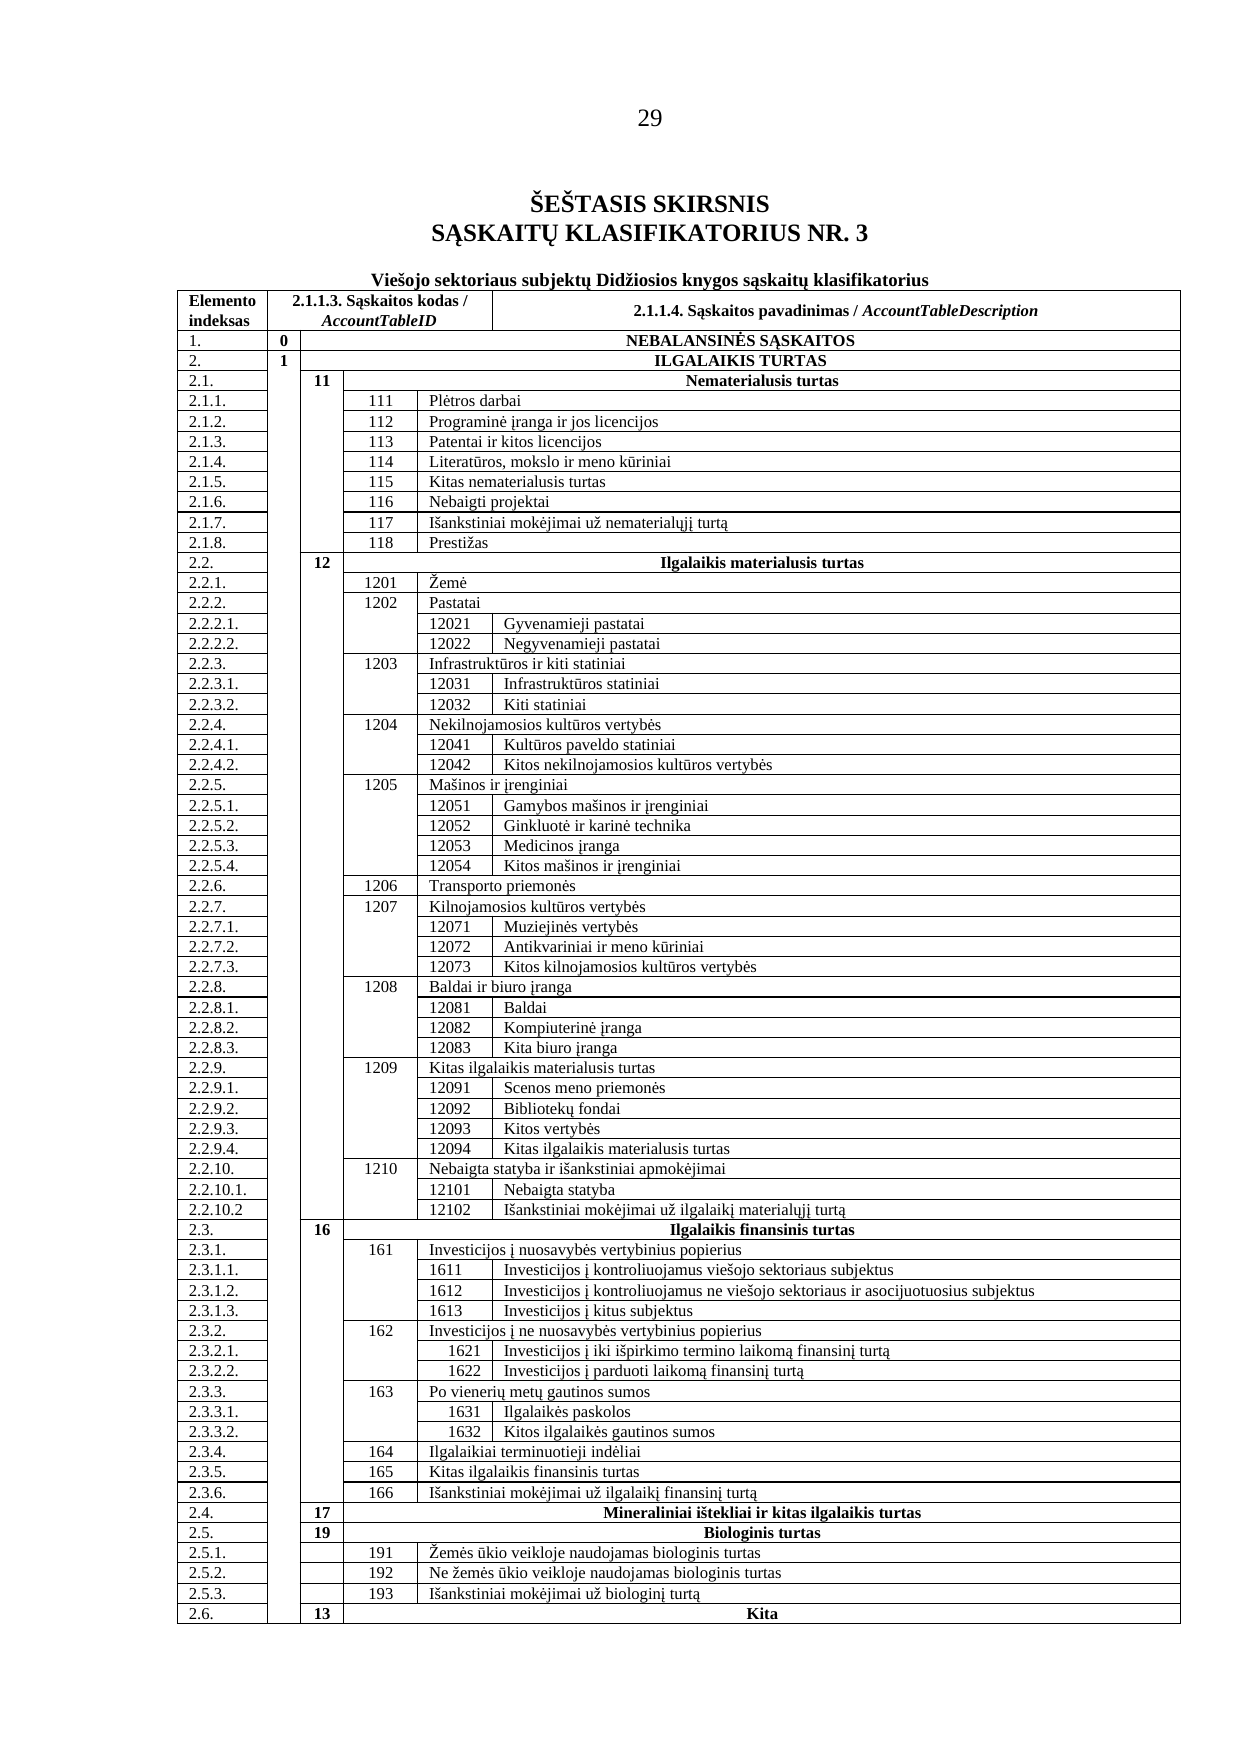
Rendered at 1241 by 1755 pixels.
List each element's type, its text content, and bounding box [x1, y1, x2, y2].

table_cell 2.3. [178, 1220, 267, 1239]
table_cell 2.2.10.2 [178, 1200, 267, 1219]
table_cell 2.1.1. [178, 391, 267, 410]
table_cell Muziejinės vertybės [493, 917, 1180, 936]
table_cell 1631 [418, 1402, 492, 1421]
table_cell 1203 [344, 654, 417, 713]
table_cell Programinė įranga ir jos licencijos [418, 411, 1180, 431]
table_cell Transporto priemonės [418, 876, 1180, 895]
table_cell Mineraliniai ištekliai ir kitas ilgalaikis turtas [344, 1503, 1180, 1522]
table_cell 2.3.3.2. [178, 1422, 267, 1441]
table_cell 2.2.7.3. [178, 957, 267, 976]
table_cell 2.5.1. [178, 1543, 267, 1562]
table_cell Nebaigti projektai [418, 492, 1180, 511]
table_cell Kitos kilnojamosios kultūros vertybės [493, 957, 1180, 976]
table_cell ILGALAIKIS TURTAS [301, 351, 1180, 370]
text Viešojo sektoriaus subjektų Didžiosios knygos sąskaitų klasifikatorius [177, 269, 1122, 290]
table_cell 12071 [418, 917, 492, 936]
table_cell Žemė [418, 573, 1180, 592]
table_cell 2.3.2.2. [178, 1361, 267, 1380]
table_cell 2.2.9. [178, 1058, 267, 1077]
table_cell 2.3.3.1. [178, 1402, 267, 1421]
table_cell 11 [301, 371, 343, 552]
table_cell Kitos nekilnojamosios kultūros vertybės [493, 755, 1180, 774]
table_cell 12021 [418, 614, 492, 633]
table_cell Kiti statiniai [493, 694, 1180, 713]
table_cell 163 [344, 1381, 417, 1441]
table_cell 2.2.7.1. [178, 917, 267, 936]
table_cell Prestižas [418, 533, 1180, 552]
table_cell 1206 [344, 876, 417, 895]
table_header Elemento indeksas [178, 291, 267, 329]
table_cell 12093 [418, 1119, 492, 1138]
table_cell 117 [344, 513, 417, 532]
table_cell 2.1. [178, 371, 267, 390]
table_cell 2.2.8.2. [178, 1018, 267, 1037]
table_cell Po vienerių metų gautinos sumos [418, 1381, 1180, 1401]
table_cell Infrastruktūros ir kiti statiniai [418, 654, 1180, 673]
table_cell 2.2.9.3. [178, 1119, 267, 1138]
table_cell 2.3.4. [178, 1442, 267, 1461]
table_cell 2.2.9.4. [178, 1139, 267, 1158]
table_cell 12041 [418, 735, 492, 754]
table_cell Gamybos mašinos ir įrenginiai [493, 795, 1180, 814]
table_cell 2.3.3. [178, 1381, 267, 1401]
table_cell Mašinos ir įrenginiai [418, 775, 1180, 794]
table_cell Investicijos į nuosavybės vertybinius popierius [418, 1240, 1180, 1259]
table_cell 2.4. [178, 1503, 267, 1522]
table_cell 2.3.6. [178, 1483, 267, 1502]
table_cell 2.1.5. [178, 472, 267, 491]
table_cell Kitas ilgalaikis materialusis turtas [493, 1139, 1180, 1158]
table_cell 2.1.8. [178, 533, 267, 552]
table_cell Kilnojamosios kultūros vertybės [418, 896, 1180, 916]
table_cell Kitas nematerialusis turtas [418, 472, 1180, 491]
table_cell Kita biuro įranga [493, 1038, 1180, 1057]
table_cell 1613 [418, 1301, 492, 1320]
table_cell 2.1.6. [178, 492, 267, 511]
table_cell 2.2.4.2. [178, 755, 267, 774]
table_cell Nematerialusis turtas [344, 371, 1180, 390]
table_cell Gyvenamieji pastatai [493, 614, 1180, 633]
table_cell 2.5. [178, 1523, 267, 1542]
table_cell 12091 [418, 1078, 492, 1097]
table_cell 1632 [418, 1422, 492, 1441]
table_cell 12032 [418, 694, 492, 713]
table_cell 1207 [344, 896, 417, 976]
table_cell 2.2.9.1. [178, 1078, 267, 1097]
table_cell 1612 [418, 1280, 492, 1299]
table_cell 12082 [418, 1018, 492, 1037]
table_cell 162 [344, 1321, 417, 1380]
table_cell 191 [344, 1543, 417, 1562]
table_cell Investicijos į kontroliuojamus ne viešojo sektoriaus ir asocijuotuosius subjektus [493, 1280, 1180, 1299]
table_cell 2.2.9.2. [178, 1099, 267, 1118]
table_cell [301, 1563, 343, 1582]
table_cell 12054 [418, 856, 492, 875]
table_cell 1202 [344, 593, 417, 653]
table_cell 2.2.6. [178, 876, 267, 895]
table_cell 2.5.2. [178, 1563, 267, 1582]
table_cell Ilgalaikės paskolos [493, 1402, 1180, 1421]
table_cell 2.2.5.4. [178, 856, 267, 875]
table_cell 1210 [344, 1159, 417, 1219]
table_cell Kompiuterinė įranga [493, 1018, 1180, 1037]
table_cell Nebaigta statyba ir išankstiniai apmokėjimai [418, 1159, 1180, 1178]
table_cell 2.2.8.3. [178, 1038, 267, 1057]
table_cell 2.3.2.1. [178, 1341, 267, 1360]
table_cell 12042 [418, 755, 492, 774]
table_cell 2.3.2. [178, 1321, 267, 1340]
table_cell 2.3.1.2. [178, 1280, 267, 1299]
table_cell Kitas ilgalaikis finansinis turtas [418, 1462, 1180, 1481]
table_cell Išankstiniai mokėjimai už biologinį turtą [418, 1584, 1180, 1603]
table_cell 166 [344, 1483, 417, 1502]
table_cell 2.2.5.3. [178, 836, 267, 855]
table_cell 118 [344, 533, 417, 552]
table_cell 2.2.5.1. [178, 795, 267, 814]
table_cell Kultūros paveldo statiniai [493, 735, 1180, 754]
table_cell 12083 [418, 1038, 492, 1057]
table_cell [301, 1543, 343, 1562]
table_cell Plėtros darbai [418, 391, 1180, 410]
table_cell 12051 [418, 795, 492, 814]
table_cell 12053 [418, 836, 492, 855]
table_cell 1611 [418, 1260, 492, 1279]
table_cell Išankstiniai mokėjimai už ilgalaikį finansinį turtą [418, 1483, 1180, 1502]
table_cell 12073 [418, 957, 492, 976]
table_cell 2.2.3.1. [178, 674, 267, 693]
table_cell Išankstiniai mokėjimai už ilgalaikį materialųjį turtą [493, 1200, 1180, 1219]
table_cell 2.3.1.1. [178, 1260, 267, 1279]
table_cell 114 [344, 452, 417, 471]
table_cell 0 [268, 331, 300, 350]
table_cell 1205 [344, 775, 417, 875]
table_cell 16 [301, 1220, 343, 1502]
table_cell 2.2.7.2. [178, 937, 267, 956]
table_cell Kitos mašinos ir įrenginiai [493, 856, 1180, 875]
table_cell Investicijos į parduoti laikomą finansinį turtą [493, 1361, 1180, 1380]
table_cell 2.3.1.3. [178, 1301, 267, 1320]
table_cell 12022 [418, 634, 492, 653]
table_cell 2.2.4. [178, 715, 267, 734]
table_cell 111 [344, 391, 417, 410]
table_cell 12031 [418, 674, 492, 693]
table_cell 2.1.4. [178, 452, 267, 471]
table_cell 12102 [418, 1200, 492, 1219]
table_cell 1. [178, 331, 267, 350]
table_cell Investicijos į kontroliuojamus viešojo sektoriaus subjektus [493, 1260, 1180, 1279]
table_cell Infrastruktūros statiniai [493, 674, 1180, 693]
table_cell 12101 [418, 1179, 492, 1198]
table_cell Patentai ir kitos licencijos [418, 432, 1180, 451]
text ŠEŠTASIS SKIRSNIS [177, 189, 1122, 218]
table_cell 2.6. [178, 1604, 267, 1623]
table_cell 1201 [344, 573, 417, 592]
table_cell Nebaigta statyba [493, 1179, 1180, 1198]
table_cell Literatūros, mokslo ir meno kūriniai [418, 452, 1180, 471]
table_cell 2.1.2. [178, 411, 267, 431]
table_cell 2.1.7. [178, 513, 267, 532]
table_cell 164 [344, 1442, 417, 1461]
table_cell Baldai [493, 998, 1180, 1017]
table_cell 12072 [418, 937, 492, 956]
table_cell Kita [344, 1604, 1180, 1623]
table_cell Ne žemės ūkio veikloje naudojamas biologinis turtas [418, 1563, 1180, 1582]
table_cell 2.2.4.1. [178, 735, 267, 754]
table_cell Antikvariniai ir meno kūriniai [493, 937, 1180, 956]
table_header 2.1.1.4. Sąskaitos pavadinimas / AccountTableDescription [493, 291, 1180, 329]
table_cell 2.3.1. [178, 1240, 267, 1259]
table_cell 116 [344, 492, 417, 511]
table_cell 2.2.1. [178, 573, 267, 592]
table_cell Negyvenamieji pastatai [493, 634, 1180, 653]
table_cell Scenos meno priemonės [493, 1078, 1180, 1097]
table_cell 2.2.5.2. [178, 816, 267, 835]
table_cell Kitos vertybės [493, 1119, 1180, 1138]
table_cell 2. [178, 351, 267, 370]
table_cell 19 [301, 1523, 343, 1542]
text SĄSKAITŲ KLASIFIKATORIUS NR. 3 [177, 218, 1122, 247]
table_cell Pastatai [418, 593, 1180, 612]
table_cell 165 [344, 1462, 417, 1481]
table_cell Medicinos įranga [493, 836, 1180, 855]
table_cell Investicijos į iki išpirkimo termino laikomą finansinį turtą [493, 1341, 1180, 1360]
table_cell 1622 [418, 1361, 492, 1380]
table_cell 2.2.3.2. [178, 694, 267, 713]
table_cell 193 [344, 1584, 417, 1603]
table_cell 2.2.2. [178, 593, 267, 612]
table_header 2.1.1.3. Sąskaitos kodas / AccountTableID [268, 291, 492, 329]
table_cell 192 [344, 1563, 417, 1582]
table_cell Ilgalaikiai terminuotieji indėliai [418, 1442, 1180, 1461]
table_cell 1 [268, 351, 300, 1623]
table_cell Bibliotekų fondai [493, 1099, 1180, 1118]
table_cell 112 [344, 411, 417, 431]
table_cell Kitas ilgalaikis materialusis turtas [418, 1058, 1180, 1077]
table_cell 2.2. [178, 553, 267, 572]
table_cell Kitos ilgalaikės gautinos sumos [493, 1422, 1180, 1441]
table_cell Nekilnojamosios kultūros vertybės [418, 715, 1180, 734]
table_cell 13 [301, 1604, 343, 1623]
table_cell 115 [344, 472, 417, 491]
table_cell Ilgalaikis finansinis turtas [344, 1220, 1180, 1239]
table_cell Ilgalaikis materialusis turtas [344, 553, 1180, 572]
table_cell 113 [344, 432, 417, 451]
table_cell 2.3.5. [178, 1462, 267, 1481]
table_cell 2.2.7. [178, 896, 267, 916]
table_cell 2.2.3. [178, 654, 267, 673]
table_cell 12094 [418, 1139, 492, 1158]
table_cell Investicijos į ne nuosavybės vertybinius popierius [418, 1321, 1180, 1340]
table_cell 17 [301, 1503, 343, 1522]
table_cell 1208 [344, 977, 417, 1057]
table_cell NEBALANSINĖS SĄSKAITOS [301, 331, 1180, 350]
table_cell 1204 [344, 715, 417, 774]
table_cell 2.2.8.1. [178, 998, 267, 1017]
table_cell [301, 1584, 343, 1603]
table_cell 12 [301, 553, 343, 1219]
table_cell 2.1.3. [178, 432, 267, 451]
table_cell 2.2.10.1. [178, 1179, 267, 1198]
table_cell 2.5.3. [178, 1584, 267, 1603]
table_cell 2.2.8. [178, 977, 267, 996]
table_cell Išankstiniai mokėjimai už nematerialųjį turtą [418, 513, 1180, 532]
table_cell Ginkluotė ir karinė technika [493, 816, 1180, 835]
table_cell Biologinis turtas [344, 1523, 1180, 1542]
table_cell 1209 [344, 1058, 417, 1158]
table_cell Baldai ir biuro įranga [418, 977, 1180, 996]
table_cell 2.2.10. [178, 1159, 267, 1178]
table_cell Investicijos į kitus subjektus [493, 1301, 1180, 1320]
table_cell Žemės ūkio veikloje naudojamas biologinis turtas [418, 1543, 1180, 1562]
table_cell 12092 [418, 1099, 492, 1118]
table_cell 161 [344, 1240, 417, 1320]
table_cell 2.2.2.1. [178, 614, 267, 633]
table_cell 12081 [418, 998, 492, 1017]
table_cell 12052 [418, 816, 492, 835]
table_cell 2.2.5. [178, 775, 267, 794]
table_cell 2.2.2.2. [178, 634, 267, 653]
table_cell 1621 [418, 1341, 492, 1360]
